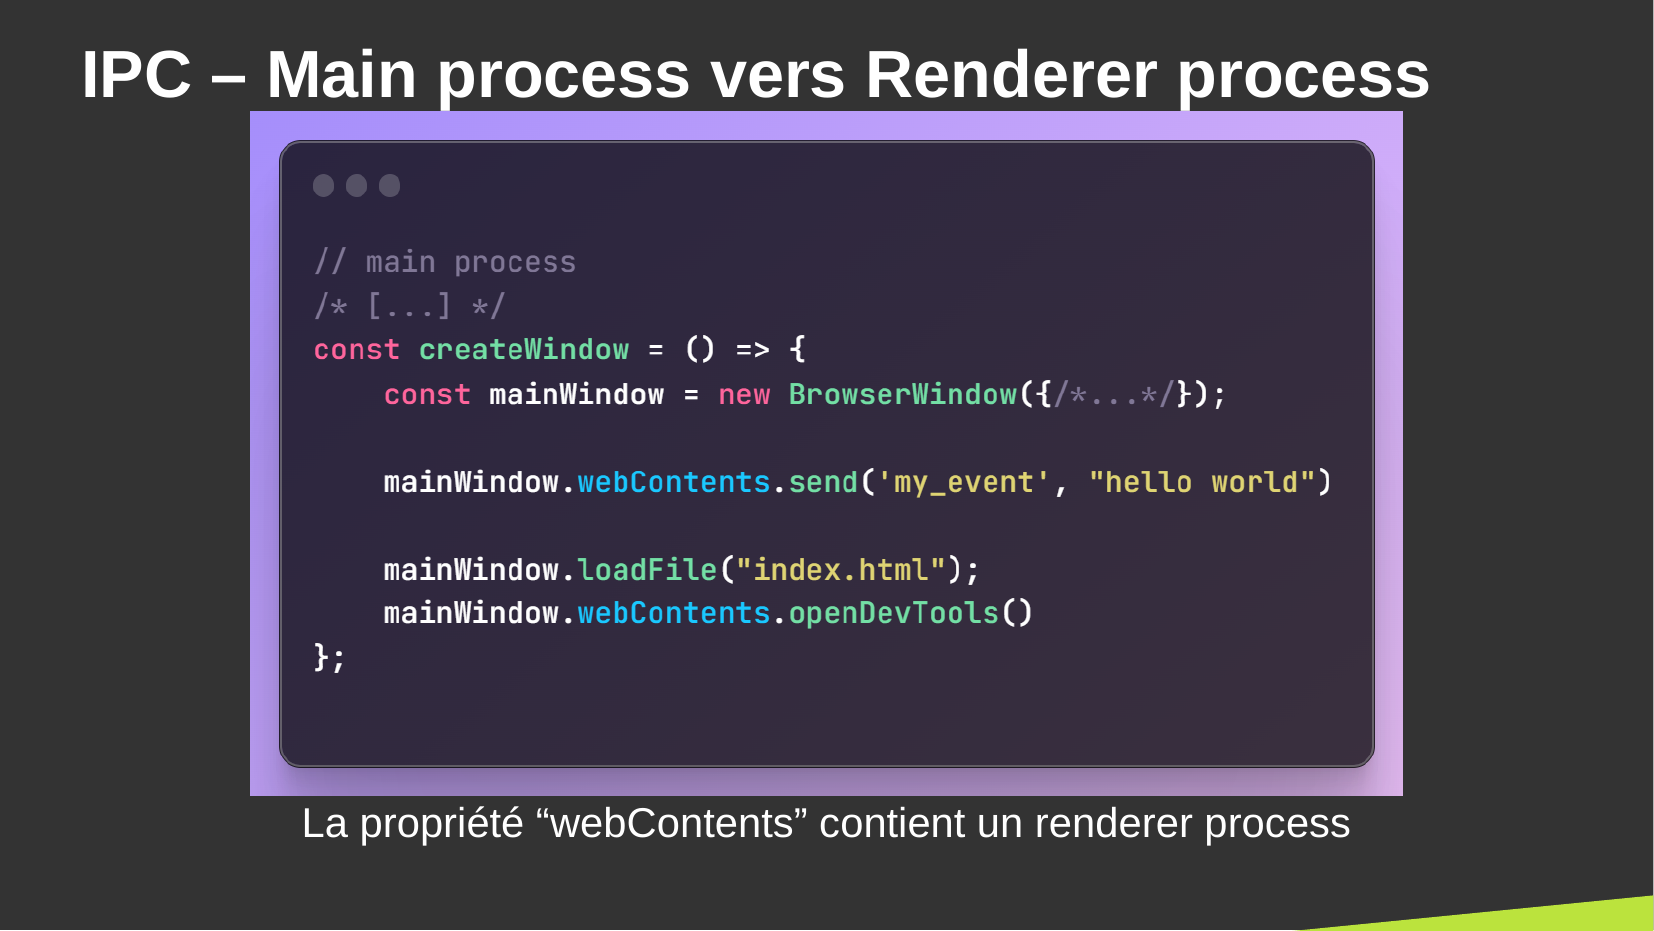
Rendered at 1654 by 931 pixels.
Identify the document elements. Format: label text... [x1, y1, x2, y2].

title IPC – Main process vers Renderer process [81, 37, 1570, 112]
text_box [1292, 895, 1654, 931]
list La propriété “webContents” contient un renderer process [236, 800, 1418, 919]
picture [250, 111, 1403, 796]
